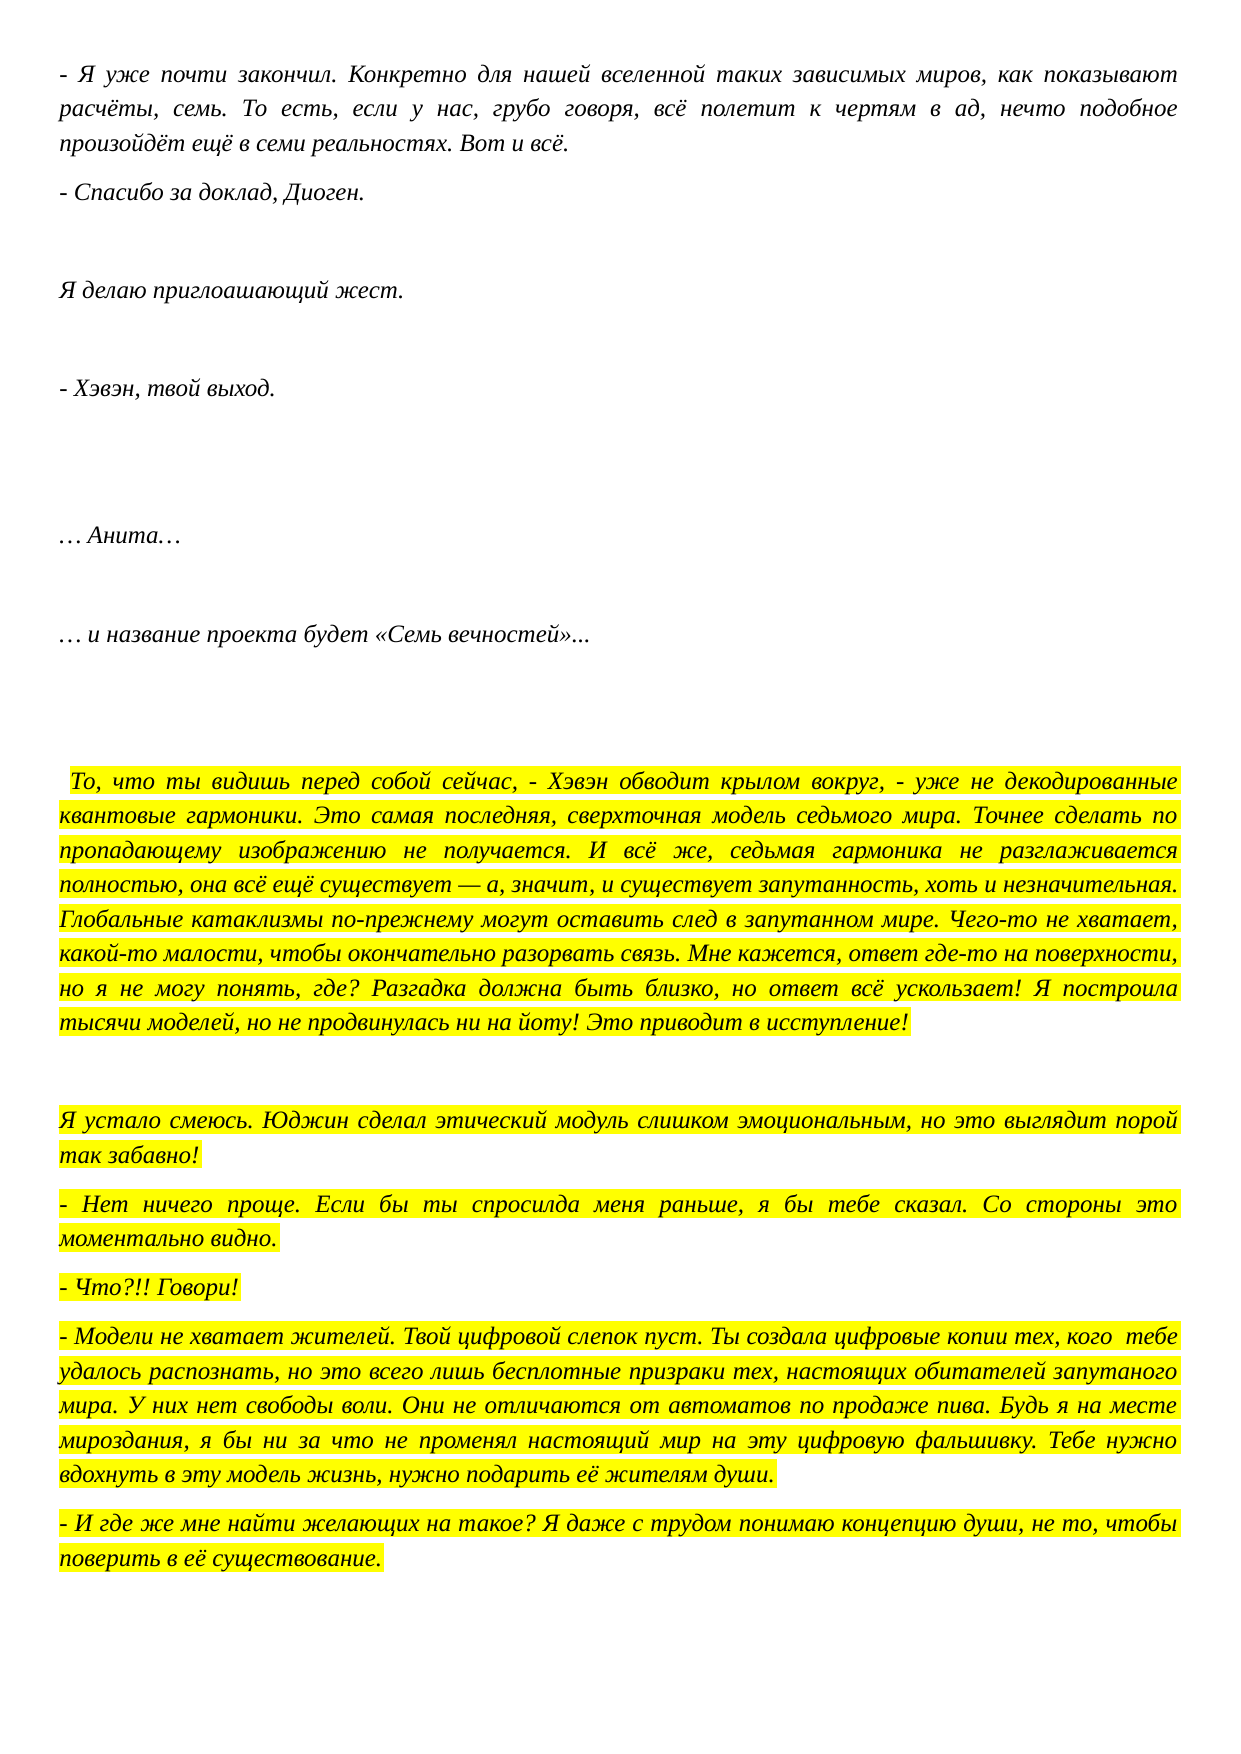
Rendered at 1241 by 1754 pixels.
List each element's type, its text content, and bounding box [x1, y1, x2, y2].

text - Я уже почти закончил. Конкретно для нашей вселенной таких зависимых миров, как показывают расчёты, семь. То есть, если у нас, грубо говоря, всё полетит к чертям в ад, нечто подобное произойдёт ещё в семи реальностях. Вот и всё. [59, 59, 1181, 157]
text - Спасибо за доклад, Диоген. [59, 177, 1181, 206]
text - Хэвэн, твой выход. [59, 373, 1181, 402]
text - Модели не хватает жителей. Твой цифровой слепок пуст. Ты создала цифровые копии тех, кого тебе удалось распознать, но это всего лишь бесплотные призраки тех, настоящих обитателей запутаного мира. У них нет свободы воли. Они не отличаются от автоматов по продаже пива. Будь я на месте мироздания, я бы ни за что не променял настоящий мир на эту цифровую фальшивку. Тебе нужно вдохнуть в эту модель жизнь, нужно подарить её жителям души. [59, 1321, 1181, 1488]
text Я делаю приглоашающий жест. [59, 275, 1181, 304]
text - Что?!! Говори! [59, 1272, 1181, 1301]
text Я устало смеюсь. Юджин сделал этический модуль слишком эмоциональным, но это выглядит порой так забавно! [59, 1105, 1181, 1168]
text То, что ты видишь перед собой сейчас, - Хэвэн обводит крылом вокруг, - уже не декодированные квантовые гармоники. Это самая последняя, сверхточная модель седьмого мира. Точнее сделать по пропадающему изображению не получается. И всё же, седьмая гармоника не разглаживается полностью, она всё ещё существует — а, значит, и существует запутанность, хоть и незначительная. Глобальные катаклизмы по-прежнему могут оставить след в запутанном мире. Чего-то не хватает, какой-то малости, чтобы окончательно разорвать связь. Мне кажется, ответ где-то на поверхности, но я не могу понять, где? Разгадка должна быть близко, но ответ всё ускользает! Я построила тысячи моделей, но не продвинулась ни на йоту! Это приводит в исступление! [59, 766, 1181, 1036]
text … Анита… [59, 521, 1181, 549]
text - Нет ничего проще. Если бы ты спросилда меня раньше, я бы тебе сказал. Со стороны это моментально видно. [59, 1189, 1181, 1252]
text - И где же мне найти желающих на такое? Я даже с трудом понимаю концепцию души, не то, чтобы поверить в её существование. [59, 1508, 1181, 1572]
text … и название проекта будет «Семь вечностей»... [59, 619, 1181, 647]
